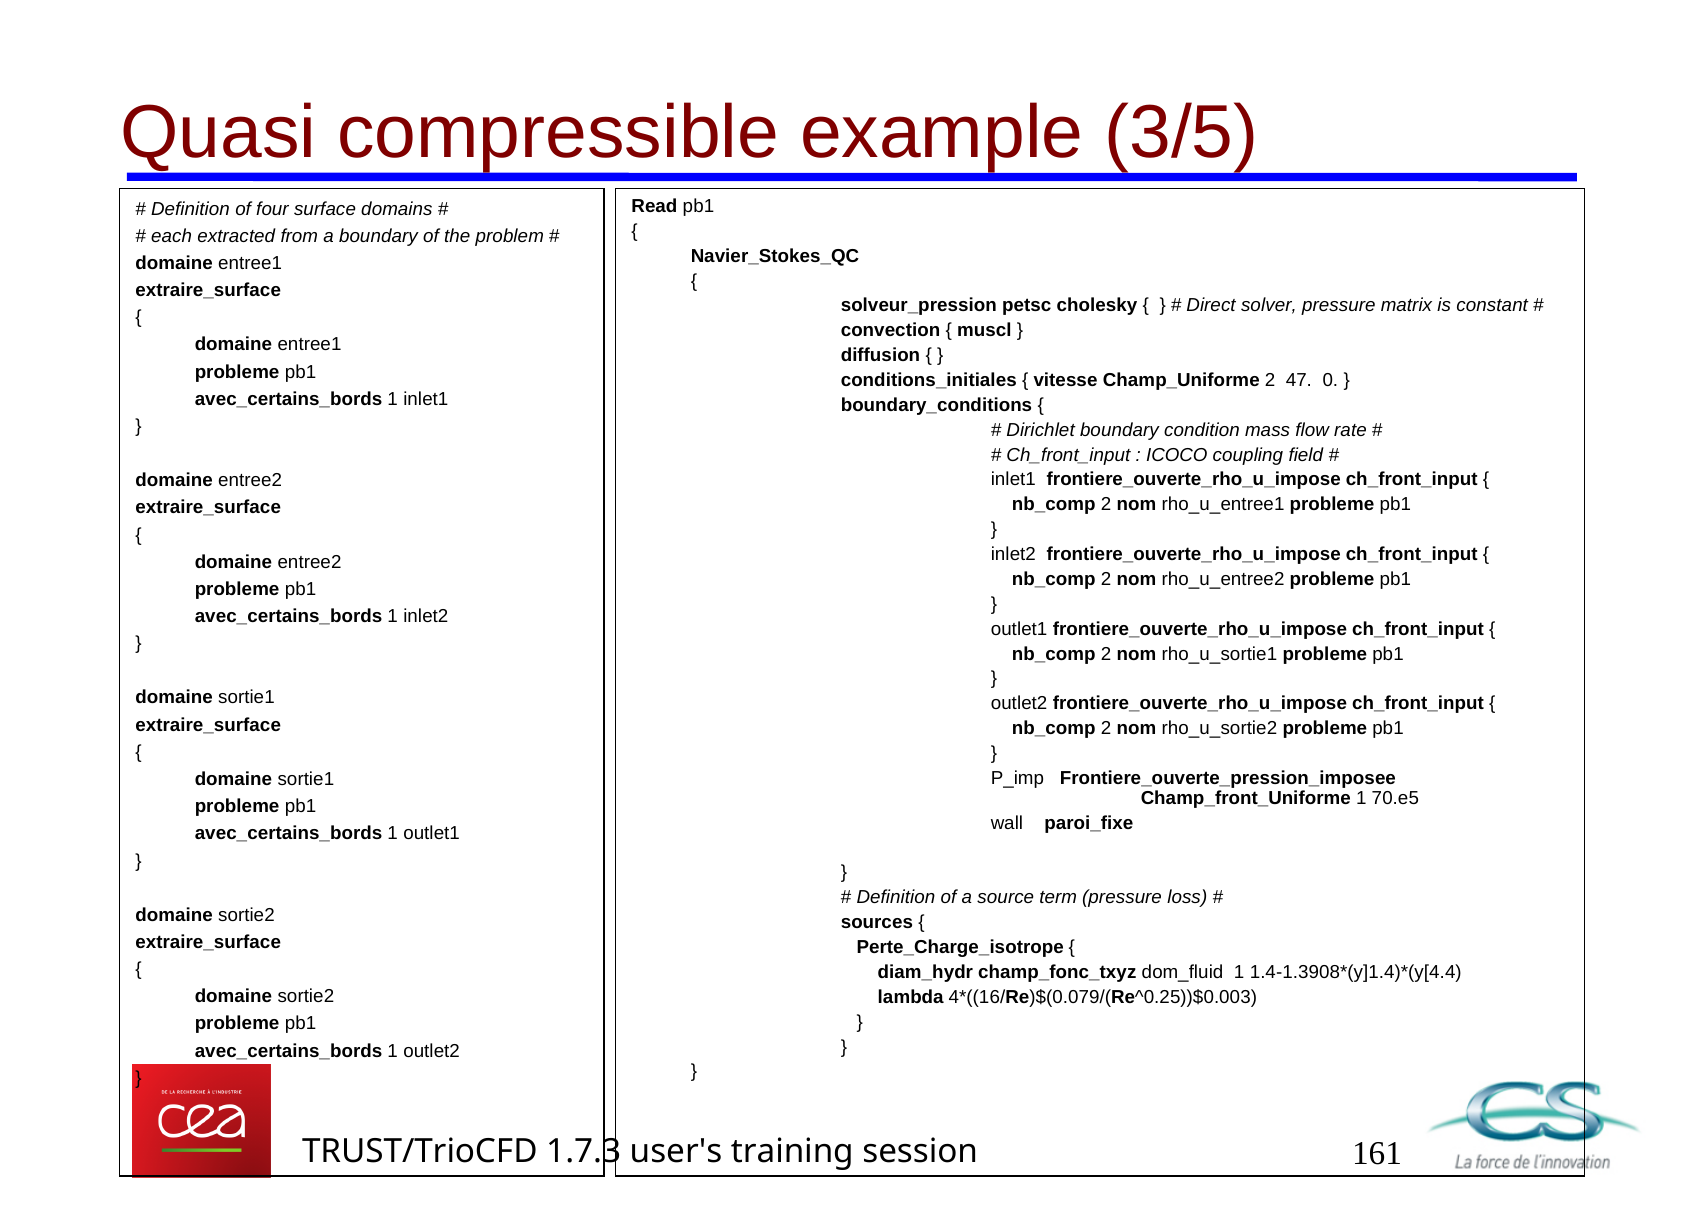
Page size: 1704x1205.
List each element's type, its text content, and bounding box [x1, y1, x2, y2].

text_box Read pb1 { Navier_Stokes_QC { solveur_pression petsc cholesky { } # Direct solver, pressure matrix is constant # convection { muscl } diffusion { } conditions_initiales { vitesse Champ_Uniforme 2 47. 0. } boundary_conditions { # Dirichlet boundary condition mass flow rate # # Ch_front_input : ICOCO coupling field # inlet1 frontiere_ouverte_rho_u_impose ch_front_input { nb_comp 2 nom rho_u_entree1 probleme pb1 } inlet2 frontiere_ouverte_rho_u_impose ch_front_input { nb_comp 2 nom rho_u_entree2 probleme pb1 } outlet1 frontiere_ouverte_rho_u_impose ch_front_input { nb_comp 2 nom rho_u_sortie1 probleme pb1 } outlet2 frontiere_ouverte_rho_u_impose ch_front_input { nb_comp 2 nom rho_u_sortie2 probleme pb1 } P_imp Frontiere_ouverte_pression_imposee Champ_front_Uniforme 1 70.e5 wall paroi_fixe } # Definition of a source term (pressure loss) # sources { Perte_Charge_isotrope { diam_hydr champ_fonc_txyz dom_fluid 1 1.4-1.3908*(y]1.4)*(y[4.4) lambda 4*((16/Re)$(0.079/(Re^0.25))$0.003) } } } [615, 215, 1585, 1176]
text_box # Definition of four surface domains # # each extracted from a boundary of the problem # domaine entree1 extraire_surface { domaine entree1 probleme pb1 avec_certains_bords 1 inlet1 } domaine entree2 extraire_surface { domaine entree2 probleme pb1 avec_certains_bords 1 inlet2 } domaine sortie1 extraire_surface { domaine sortie1 probleme pb1 avec_certains_bords 1 outlet1 } domaine sortie2 extraire_surface { domaine sortie2 probleme pb1 avec_certains_bords 1 outlet2 } [119, 215, 604, 1176]
picture [1423, 1072, 1648, 1179]
title Quasi compressible example (3/5) [105, 39, 1628, 215]
